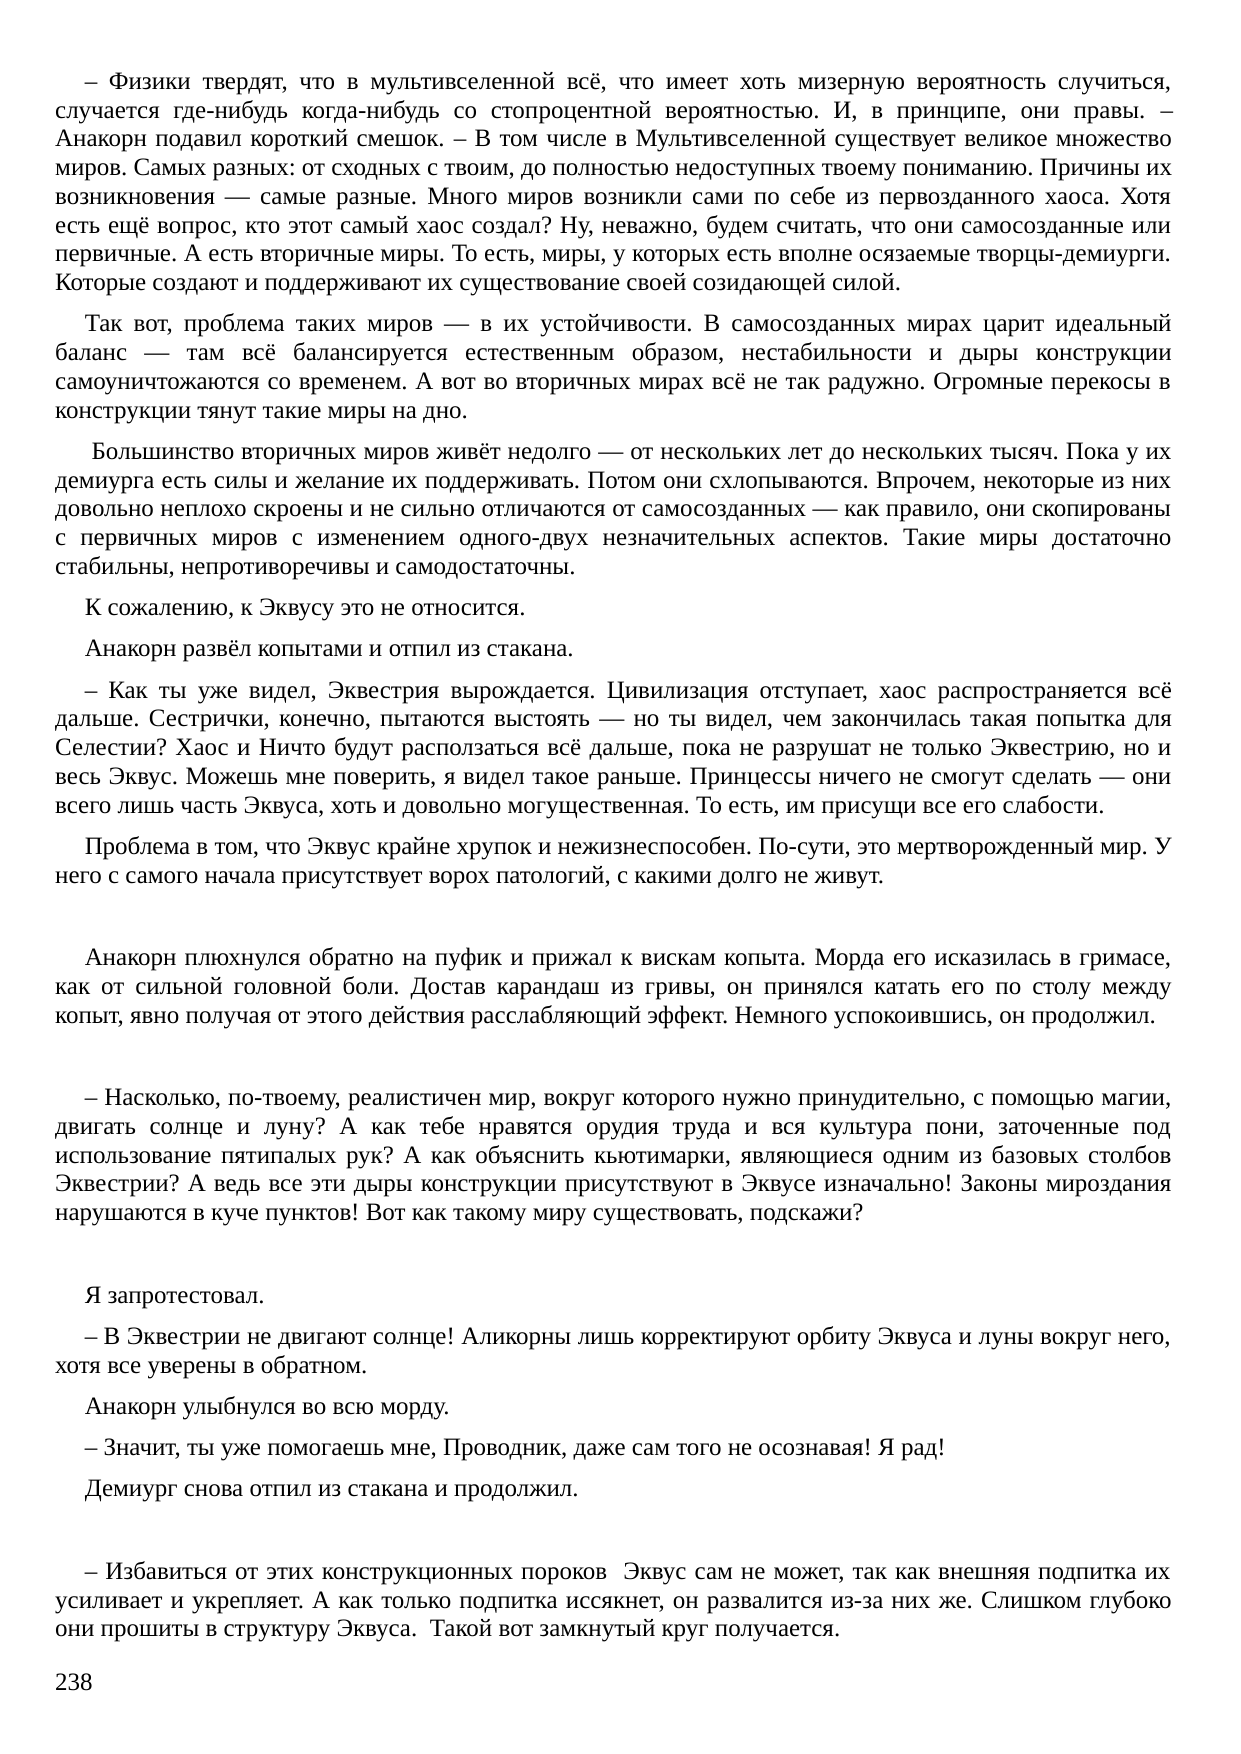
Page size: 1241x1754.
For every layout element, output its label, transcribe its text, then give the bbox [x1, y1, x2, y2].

text Анакорн плюхнулся обратно на пуфик и прижал к вискам копыта. Морда его исказилась в гримасе, как от сильной головной боли. Достав карандаш из гривы, он принялся катать его по столу между копыт, явно получая от этого действия расслабляющий эффект. Немного успокоившись, он продолжил. [55, 942, 1173, 1028]
text К сожалению, к Эквусу это не относится. [55, 592, 1173, 621]
text Анакорн развёл копытами и отпил из стакана. [55, 633, 1173, 662]
text Я запротестовал. [55, 1280, 1173, 1308]
text – Как ты уже видел, Эквестрия вырождается. Цивилизация отступает, хаос распространяется всё дальше. Сестрички, конечно, пытаются выстоять — но ты видел, чем закончилась такая попытка для Селестии? Хаос и Ничто будут расползаться всё дальше, пока не разрушат не только Эквестрию, но и весь Эквус. Можешь мне поверить, я видел такое раньше. Принцессы ничего не смогут сделать — они всего лишь часть Эквуса, хоть и довольно могущественная. То есть, им присущи все его слабости. [55, 675, 1173, 818]
text Проблема в том, что Эквус крайне хрупок и нежизнеспособен. По-сути, это мертворожденный мир. У него с самого начала присутствует ворох патологий, с какими долго не живут. [55, 831, 1173, 888]
text – Значит, ты уже помогаешь мне, Проводник, даже сам того не осознавая! Я рад! [55, 1432, 1173, 1461]
text – В Эквестрии не двигают солнце! Аликорны лишь корректируют орбиту Эквуса и луны вокруг него, хотя все уверены в обратном. [55, 1321, 1173, 1378]
text Анакорн улыбнулся во всю морду. [55, 1391, 1173, 1420]
text – Избавиться от этих конструкционных пороков Эквус сам не может, так как внешняя подпитка их усиливает и укрепляет. А как только подпитка иссякнет, он развалится из-за них же. Слишком глубоко они прошиты в структуру Эквуса. Такой вот замкнутый круг получается. [55, 1556, 1173, 1642]
text Демиург снова отпил из стакана и продолжил. [55, 1473, 1173, 1502]
text Так вот, проблема таких миров — в их устойчивости. В самосозданных мирах царит идеальный баланс — там всё балансируется естественным образом, нестабильности и дыры конструкции самоуничтожаются со временем. А вот во вторичных мирах всё не так радужно. Огромные перекосы в конструкции тянут такие миры на дно. [55, 308, 1173, 423]
text – Насколько, по-твоему, реалистичен мир, вокруг которого нужно принудительно, с помощью магии, двигать солнце и луну? А как тебе нравятся орудия труда и вся культура пони, заточенные под использование пятипалых рук? А как объяснить кьютимарки, являющиеся одним из базовых столбов Эквестрии? А ведь все эти дыры конструкции присутствуют в Эквусе изначально! Законы мироздания нарушаются в куче пунктов! Вот как такому миру существовать, подскажи? [55, 1082, 1173, 1226]
text – Физики твердят, что в мультивселенной всё, что имеет хоть мизерную вероятность случиться, случается где-нибудь когда-нибудь со стопроцентной вероятностью. И, в принципе, они правы. – Анакорн подавил короткий смешок. – В том числе в Мультивселенной существует великое множество миров. Самых разных: от сходных с твоим, до полностью недоступных твоему пониманию. Причины их возникновения — самые разные. Много миров возникли сами по себе из первозданного хаоса. Хотя есть ещё вопрос, кто этот самый хаос создал? Ну, неважно, будем считать, что они самосозданные или первичные. А есть вторичные миры. То есть, миры, у которых есть вполне осязаемые творцы-демиурги. Которые создают и поддерживают их существование своей созидающей силой. [55, 66, 1173, 296]
text Большинство вторичных миров живёт недолго — от нескольких лет до нескольких тысяч. Пока у их демиурга есть силы и желание их поддерживать. Потом они схлопываются. Впрочем, некоторые из них довольно неплохо скроены и не сильно отличаются от самосозданных — как правило, они скопированы с первичных миров с изменением одного-двух незначительных аспектов. Такие миры достаточно стабильны, непротиворечивы и самодостаточны. [55, 436, 1173, 580]
